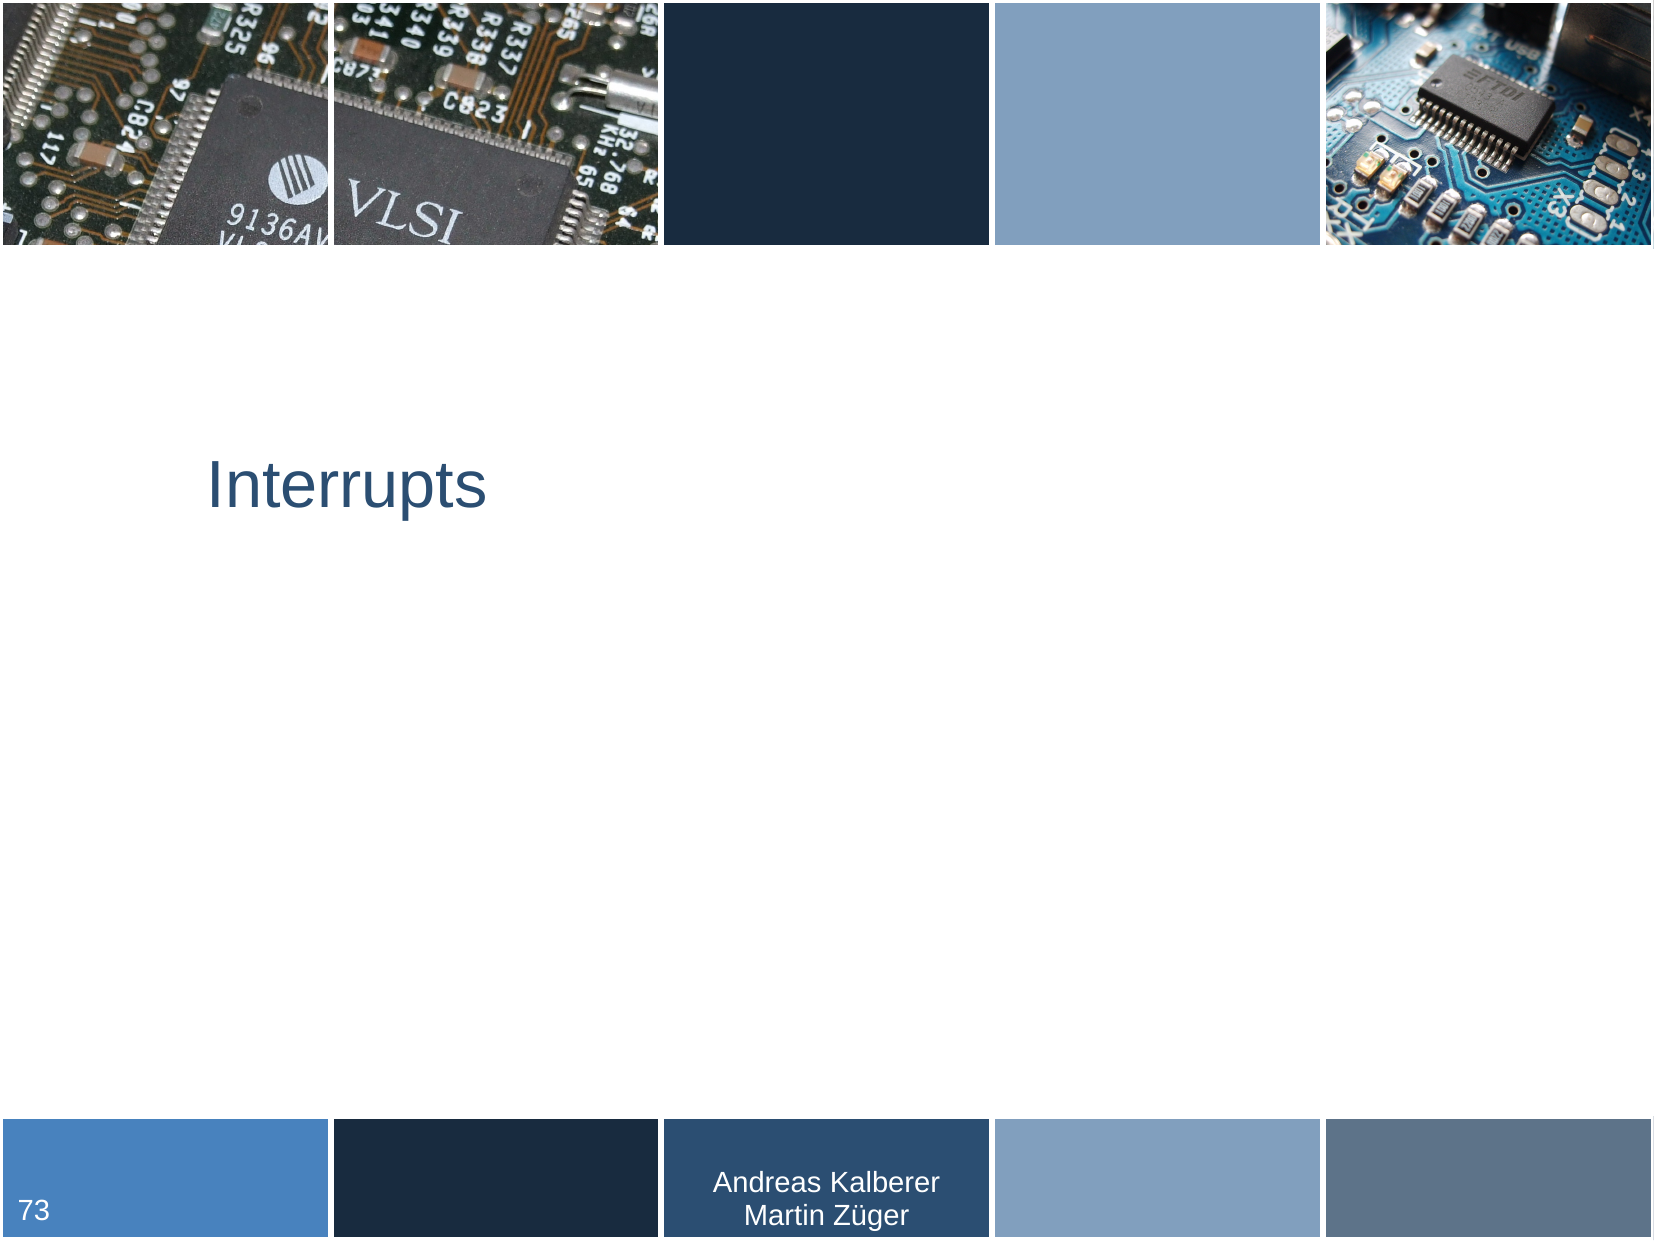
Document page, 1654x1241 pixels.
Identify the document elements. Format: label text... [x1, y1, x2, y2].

title Interrupts [206, 395, 1477, 573]
picture [1326, 3, 1651, 245]
